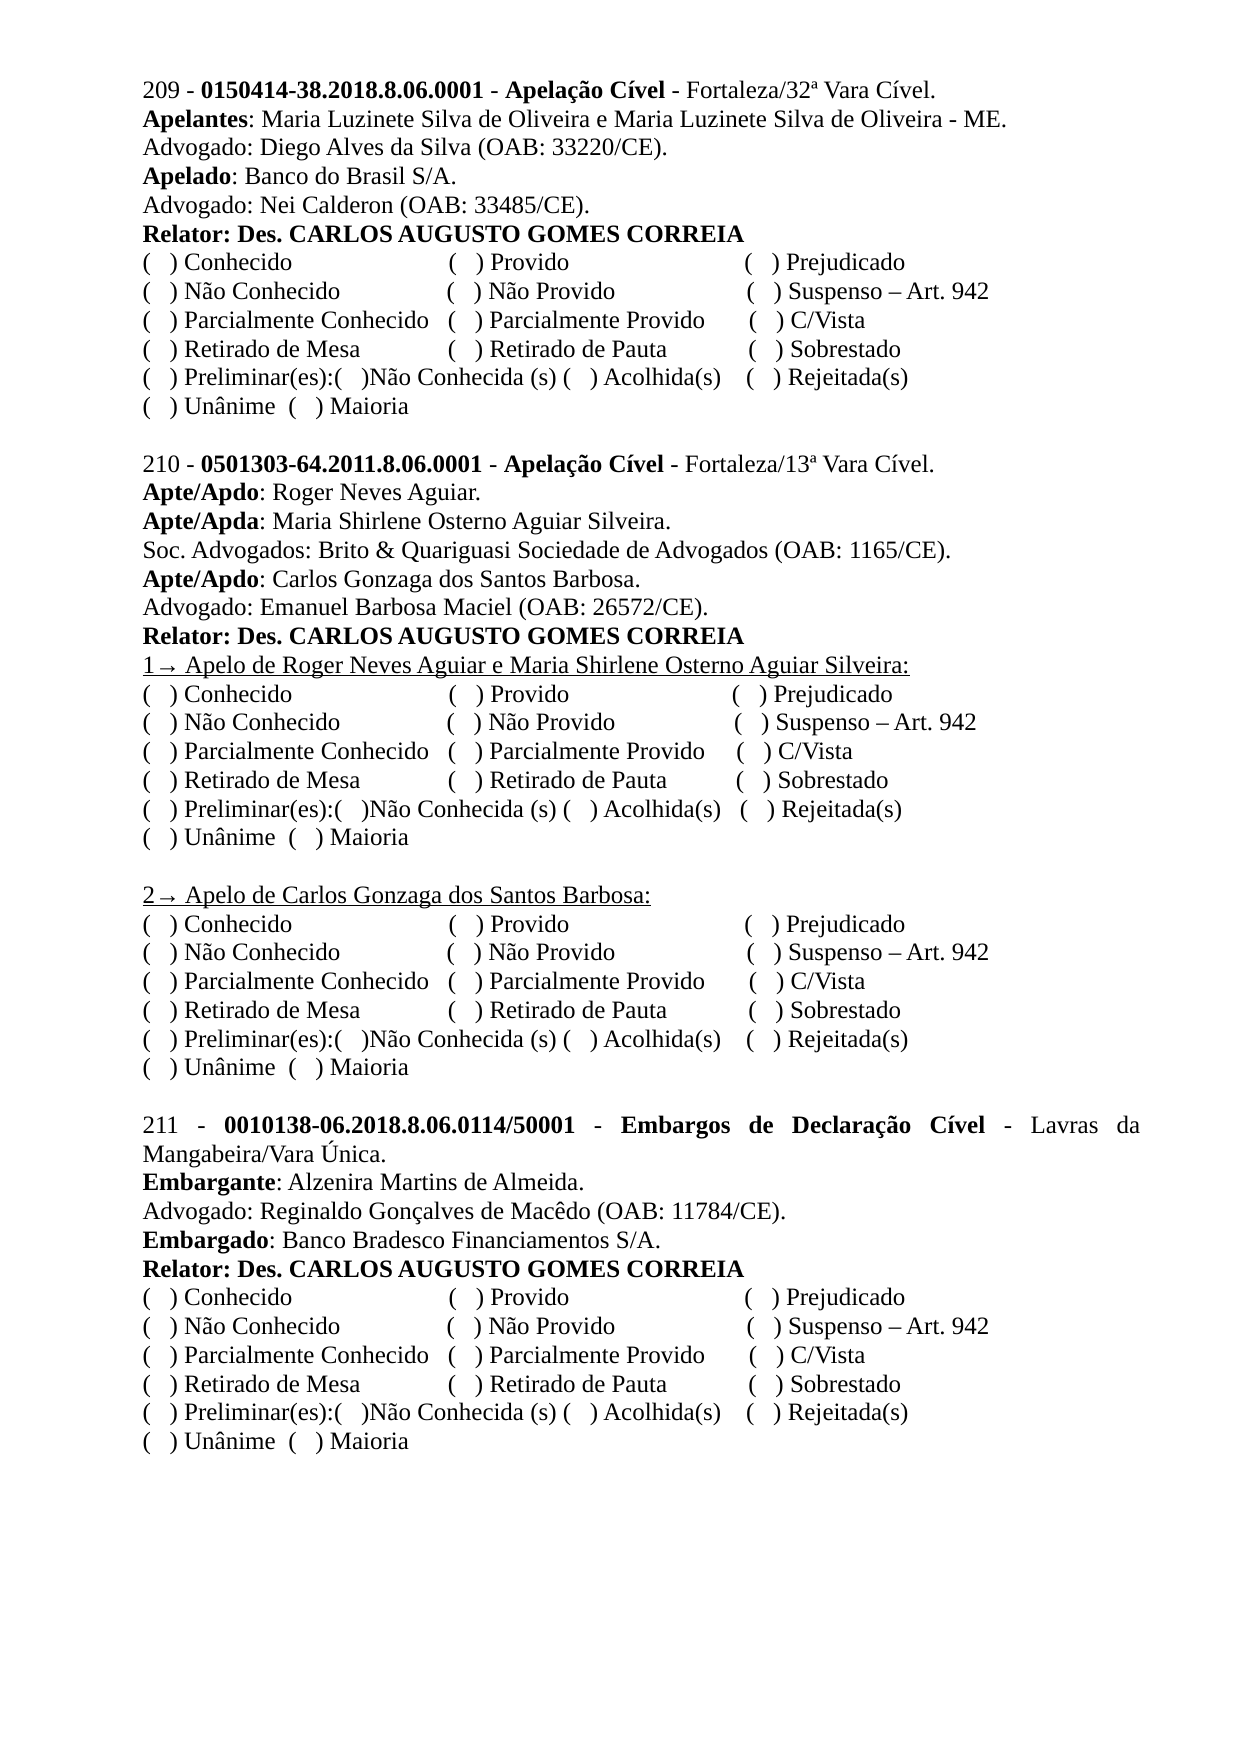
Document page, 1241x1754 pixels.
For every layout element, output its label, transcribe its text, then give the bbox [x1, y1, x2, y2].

text Apelantes: Maria Luzinete Silva de Oliveira e Maria Luzinete Silva de Oliveira - ME. [142, 104, 1141, 132]
text ( ) Conhecido ( ) Provido ( ) Prejudicado [142, 679, 1141, 707]
text Embargante: Alzenira Martins de Almeida. [142, 1167, 1141, 1196]
text Advogado: Emanuel Barbosa Maciel (OAB: 26572/CE). [142, 592, 1141, 621]
text ( ) Preliminar(es):( )Não Conhecida (s) ( ) Acolhida(s) ( ) Rejeitada(s) [142, 1397, 1158, 1426]
text Apte/Apdo: Carlos Gonzaga dos Santos Barbosa. [142, 564, 1141, 592]
text ( ) Parcialmente Conhecido ( ) Parcialmente Provido ( ) C/Vista [142, 1340, 1158, 1369]
text 1→ Apelo de Roger Neves Aguiar e Maria Shirlene Osterno Aguiar Silveira: [142, 650, 1141, 679]
text 209 - 0150414-38.2018.8.06.0001 - Apelação Cível - Fortaleza/32ª Vara Cível. [142, 75, 1141, 104]
text Apte/Apda: Maria Shirlene Osterno Aguiar Silveira. [142, 506, 1141, 535]
text ( ) Preliminar(es):( )Não Conhecida (s) ( ) Acolhida(s) ( ) Rejeitada(s) [142, 362, 1158, 391]
text ( ) Unânime ( ) Maioria [142, 822, 1158, 851]
text ( ) Retirado de Mesa ( ) Retirado de Pauta ( ) Sobrestado [142, 1369, 1158, 1397]
text Advogado: Diego Alves da Silva (OAB: 33220/CE). [142, 132, 1141, 161]
text ( ) Parcialmente Conhecido ( ) Parcialmente Provido ( ) C/Vista [142, 736, 1158, 765]
text 2→ Apelo de Carlos Gonzaga dos Santos Barbosa: [142, 880, 1141, 909]
text ( ) Preliminar(es):( )Não Conhecida (s) ( ) Acolhida(s) ( ) Rejeitada(s) [142, 1024, 1158, 1052]
text Advogado: Reginaldo Gonçalves de Macêdo (OAB: 11784/CE). [142, 1196, 1141, 1225]
text ( ) Parcialmente Conhecido ( ) Parcialmente Provido ( ) C/Vista [142, 305, 1158, 334]
text Relator: Des. CARLOS AUGUSTO GOMES CORREIA [142, 621, 1141, 650]
text ( ) Unânime ( ) Maioria [142, 391, 1158, 420]
text Relator: Des. CARLOS AUGUSTO GOMES CORREIA [142, 1254, 1141, 1282]
text ( ) Retirado de Mesa ( ) Retirado de Pauta ( ) Sobrestado [142, 765, 1158, 794]
text ( ) Conhecido ( ) Provido ( ) Prejudicado [142, 247, 1141, 276]
text Soc. Advogados: Brito & Quariguasi Sociedade de Advogados (OAB: 1165/CE). [142, 535, 1141, 564]
text 211 - 0010138-06.2018.8.06.0114/50001 - Embargos de Declaração Cível - Lavras da Mangabeira/Vara Única. [142, 1110, 1141, 1167]
text Advogado: Nei Calderon (OAB: 33485/CE). [142, 190, 1141, 219]
text Embargado: Banco Bradesco Financiamentos S/A. [142, 1225, 1141, 1254]
text ( ) Não Conhecido ( ) Não Provido ( ) Suspenso – Art. 942 [142, 707, 1158, 736]
text ( ) Retirado de Mesa ( ) Retirado de Pauta ( ) Sobrestado [142, 995, 1158, 1024]
text ( ) Preliminar(es):( )Não Conhecida (s) ( ) Acolhida(s) ( ) Rejeitada(s) [142, 794, 1158, 822]
text ( ) Unânime ( ) Maioria [142, 1052, 1158, 1081]
text ( ) Retirado de Mesa ( ) Retirado de Pauta ( ) Sobrestado [142, 334, 1158, 362]
text ( ) Não Conhecido ( ) Não Provido ( ) Suspenso – Art. 942 [142, 276, 1158, 305]
text ( ) Parcialmente Conhecido ( ) Parcialmente Provido ( ) C/Vista [142, 966, 1158, 995]
text 210 - 0501303-64.2011.8.06.0001 - Apelação Cível - Fortaleza/13ª Vara Cível. [142, 449, 1141, 477]
text Relator: Des. CARLOS AUGUSTO GOMES CORREIA [142, 219, 1141, 247]
text ( ) Não Conhecido ( ) Não Provido ( ) Suspenso – Art. 942 [142, 1311, 1158, 1340]
text ( ) Unânime ( ) Maioria [142, 1426, 1158, 1455]
text Apte/Apdo: Roger Neves Aguiar. [142, 477, 1141, 506]
text Apelado: Banco do Brasil S/A. [142, 161, 1141, 190]
text ( ) Conhecido ( ) Provido ( ) Prejudicado [142, 1282, 1141, 1311]
text ( ) Conhecido ( ) Provido ( ) Prejudicado [142, 909, 1141, 937]
text ( ) Não Conhecido ( ) Não Provido ( ) Suspenso – Art. 942 [142, 937, 1158, 966]
